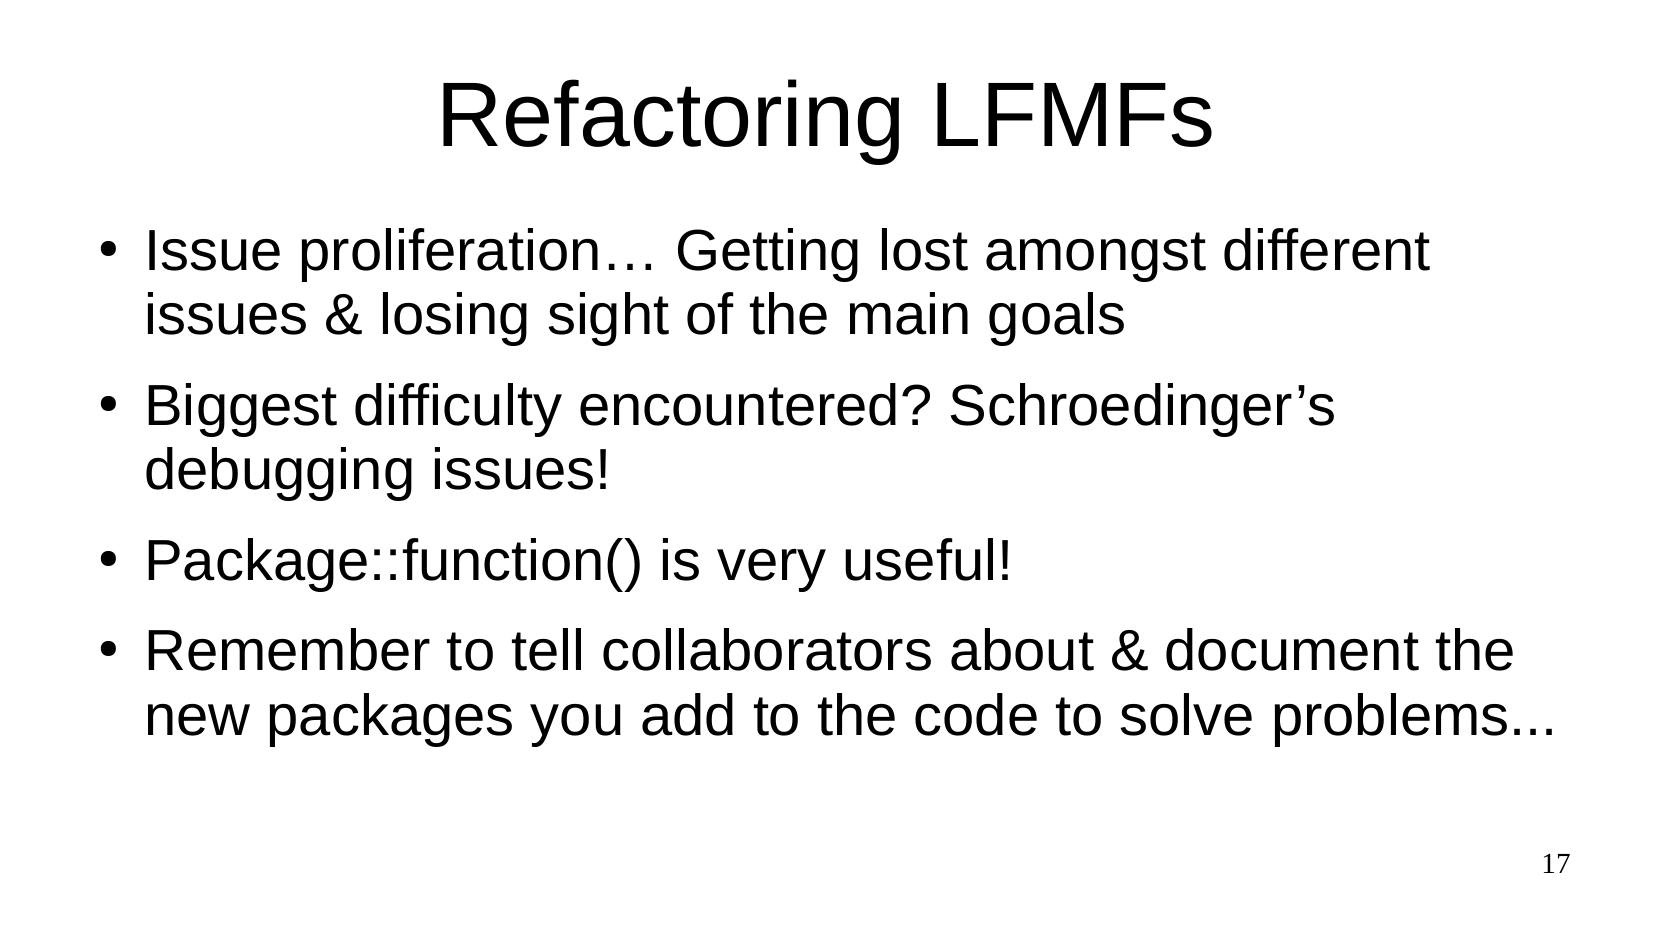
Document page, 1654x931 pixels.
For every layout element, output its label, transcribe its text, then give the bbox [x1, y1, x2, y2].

list Issue proliferation… Getting lost amongst different issues & losing sight of the main goals Biggest difficulty encountered? Schroedinger’s debugging issues! Package::function() is very useful! Remember to tell collaborators about & document the new packages you add to the code to solve problems... [82, 217, 1571, 758]
title Refactoring LFMFs [82, 37, 1571, 193]
